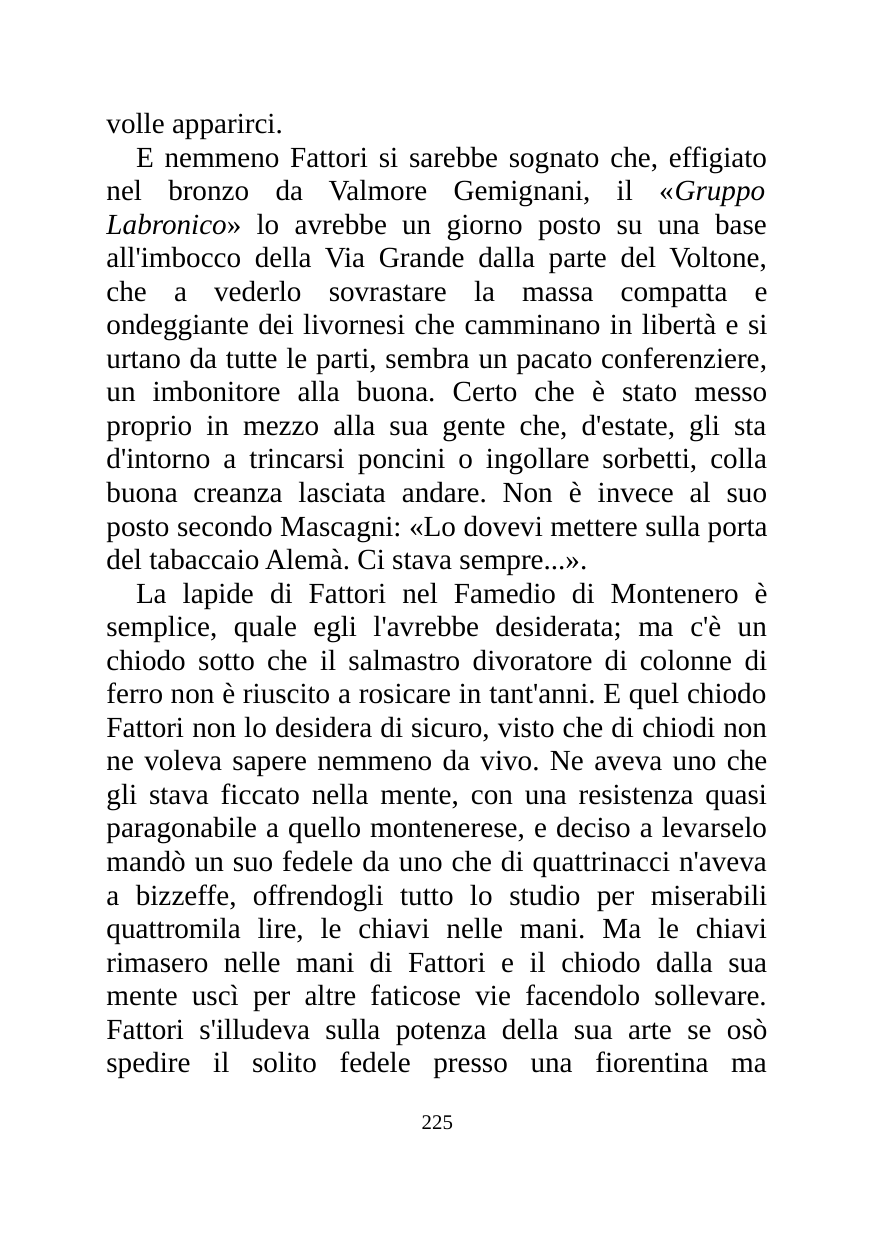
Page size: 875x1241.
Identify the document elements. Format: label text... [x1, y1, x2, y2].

text volle apparirci. [106, 106, 768, 140]
text La lapide di Fattori nel Famedio di Montenero è semplice, quale egli l'avrebbe desiderata; ma c'è un chiodo sotto che il salmastro divoratore di colonne di ferro non è riuscito a rosicare in tant'anni. E quel chiodo Fattori non lo desidera di sicuro, visto che di chiodi non ne voleva sapere nemmeno da vivo. Ne aveva uno che gli stava ficcato nella mente, con una resistenza quasi paragonabile a quello montenerese, e deciso a levarselo mandò un suo fedele da uno che di quattrinacci n'aveva a bizzeffe, offrendogli tutto lo studio per miserabili quattromila lire, le chiavi nelle mani. Ma le chiavi rimasero nelle mani di Fattori e il chiodo dalla sua mente uscì per altre faticose vie facendolo sollevare. Fattori s'illudeva sulla potenza della sua arte se osò spedire il solito fedele presso una fiorentina ma [106, 576, 768, 1079]
text E nemmeno Fattori si sarebbe sognato che, effigiato nel bronzo da Valmore Gemignani, il «Gruppo Labronico» lo avrebbe un giorno posto su una base all'imbocco della Via Grande dalla parte del Voltone, che a vederlo sovrastare la massa compatta e ondeggiante dei livornesi che camminano in libertà e si urtano da tutte le parti, sembra un pacato conferenziere, un imbonitore alla buona. Certo che è stato messo proprio in mezzo alla sua gente che, d'estate, gli sta d'intorno a trincarsi poncini o ingollare sorbetti, colla buona creanza lasciata andare. Non è invece al suo posto secondo Mascagni: «Lo dovevi mettere sulla porta del tabaccaio Alemà. Ci stava sempre...». [106, 140, 768, 576]
